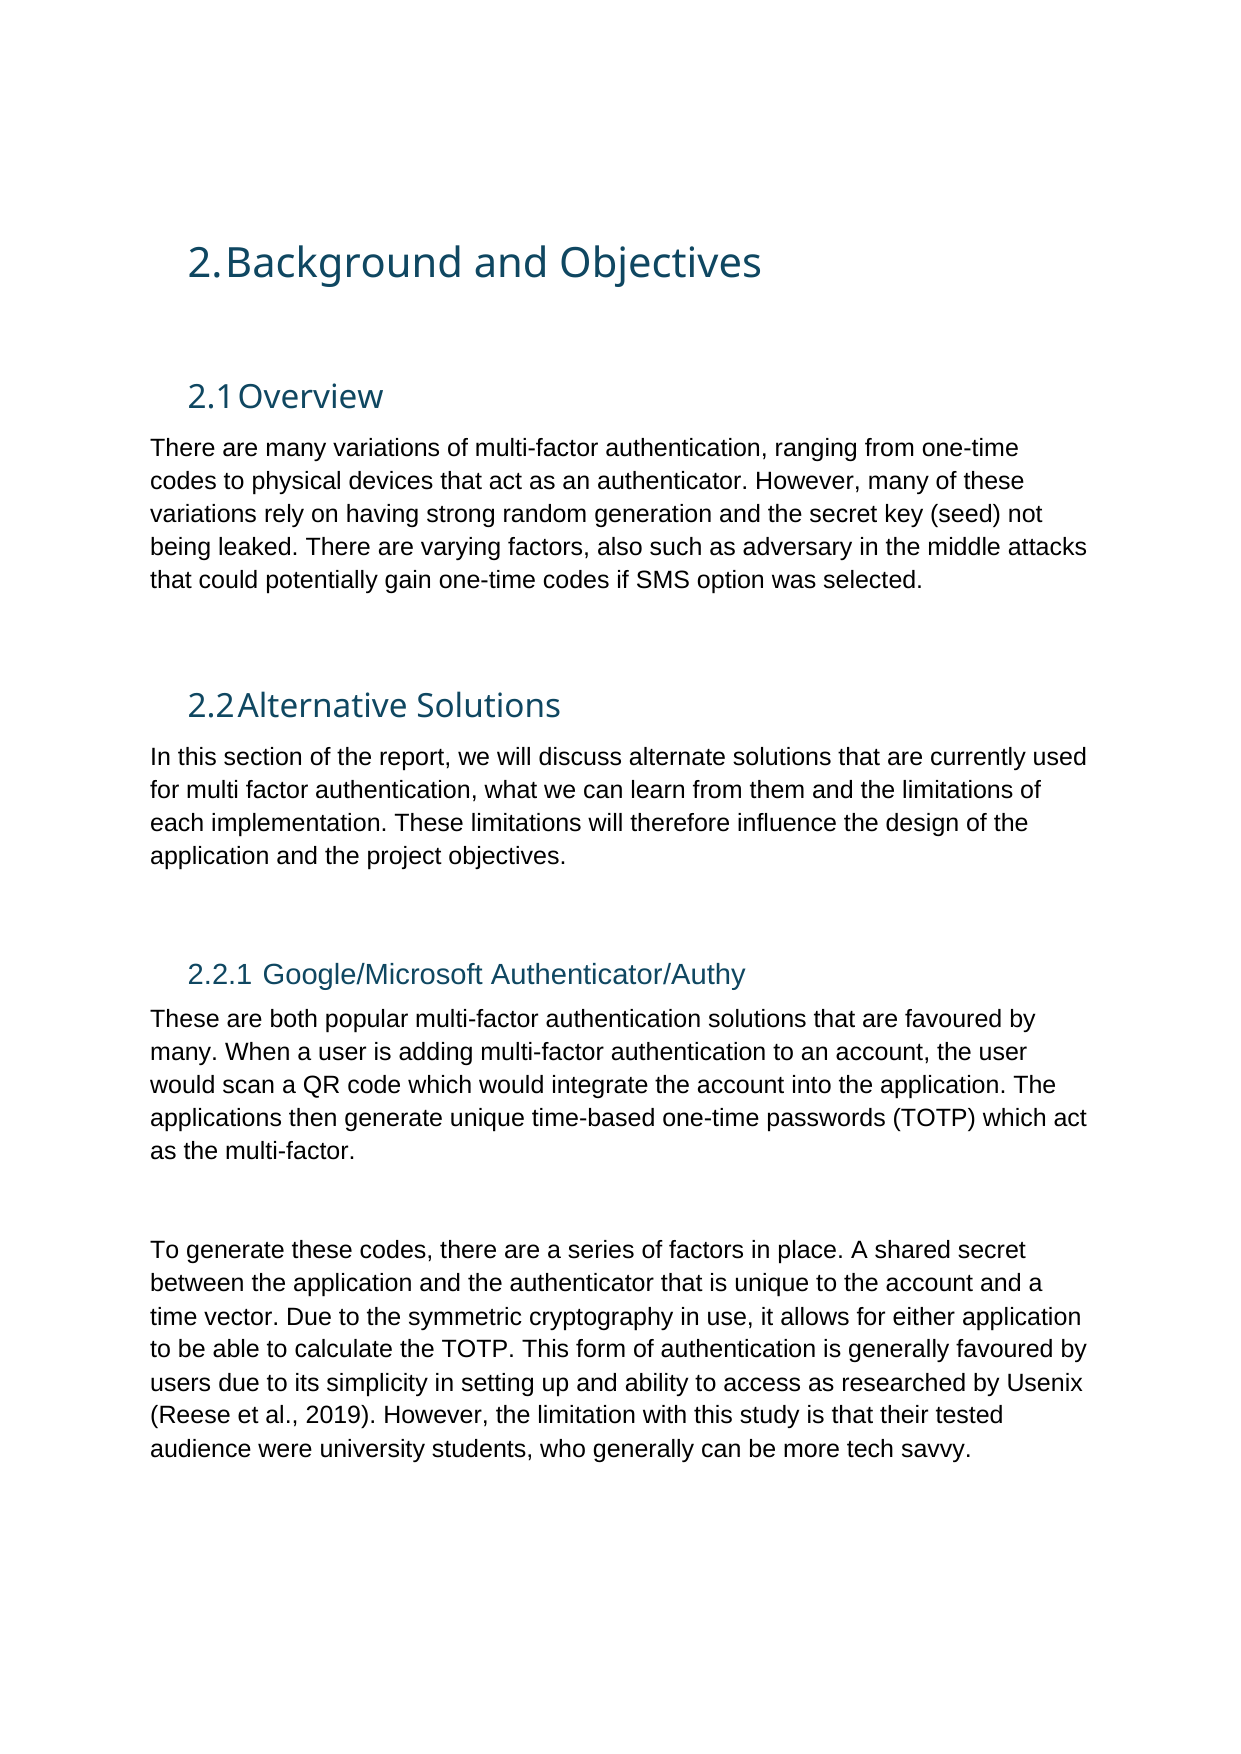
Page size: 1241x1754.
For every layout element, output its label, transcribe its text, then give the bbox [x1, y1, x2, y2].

subtitle Google/Microsoft Authenticator/Authy [187, 957, 1090, 991]
subtitle Overview [187, 373, 1090, 418]
text To generate these codes, there are a series of factors in place. A shared secret between the application and the authenticator that is unique to the account and a time vector. Due to the symmetric cryptography in use, it allows for either application to be able to calculate the TOTP. This form of authentication is generally favoured by users due to its simplicity in setting up and ability to access as researched by Usenix (Reese et al., 2019). However, the limitation with this study is that their tested audience were university students, who generally can be more tech savvy. [150, 1235, 1090, 1462]
text There are many variations of multi-factor authentication, ranging from one-time codes to physical devices that act as an authenticator. However, many of these variations rely on having strong random generation and the secret key (seed) not being leaked. There are varying factors, also such as adversary in the middle attacks that could potentially gain one-time codes if SMS option was selected. [150, 433, 1090, 594]
subtitle Alternative Solutions [187, 681, 1090, 727]
subtitle Background and Objectives [187, 233, 1090, 290]
text In this section of the report, we will discuss alternate solutions that are currently used for multi factor authentication, what we can learn from them and the limitations of each implementation. These limitations will therefore influence the design of the application and the project objectives. [150, 742, 1090, 870]
text These are both popular multi-factor authentication solutions that are favoured by many. When a user is adding multi-factor authentication to an account, the user would scan a QR code which would integrate the account into the application. The applications then generate unique time-based one-time passwords (TOTP) which act as the multi-factor. [150, 1004, 1090, 1165]
